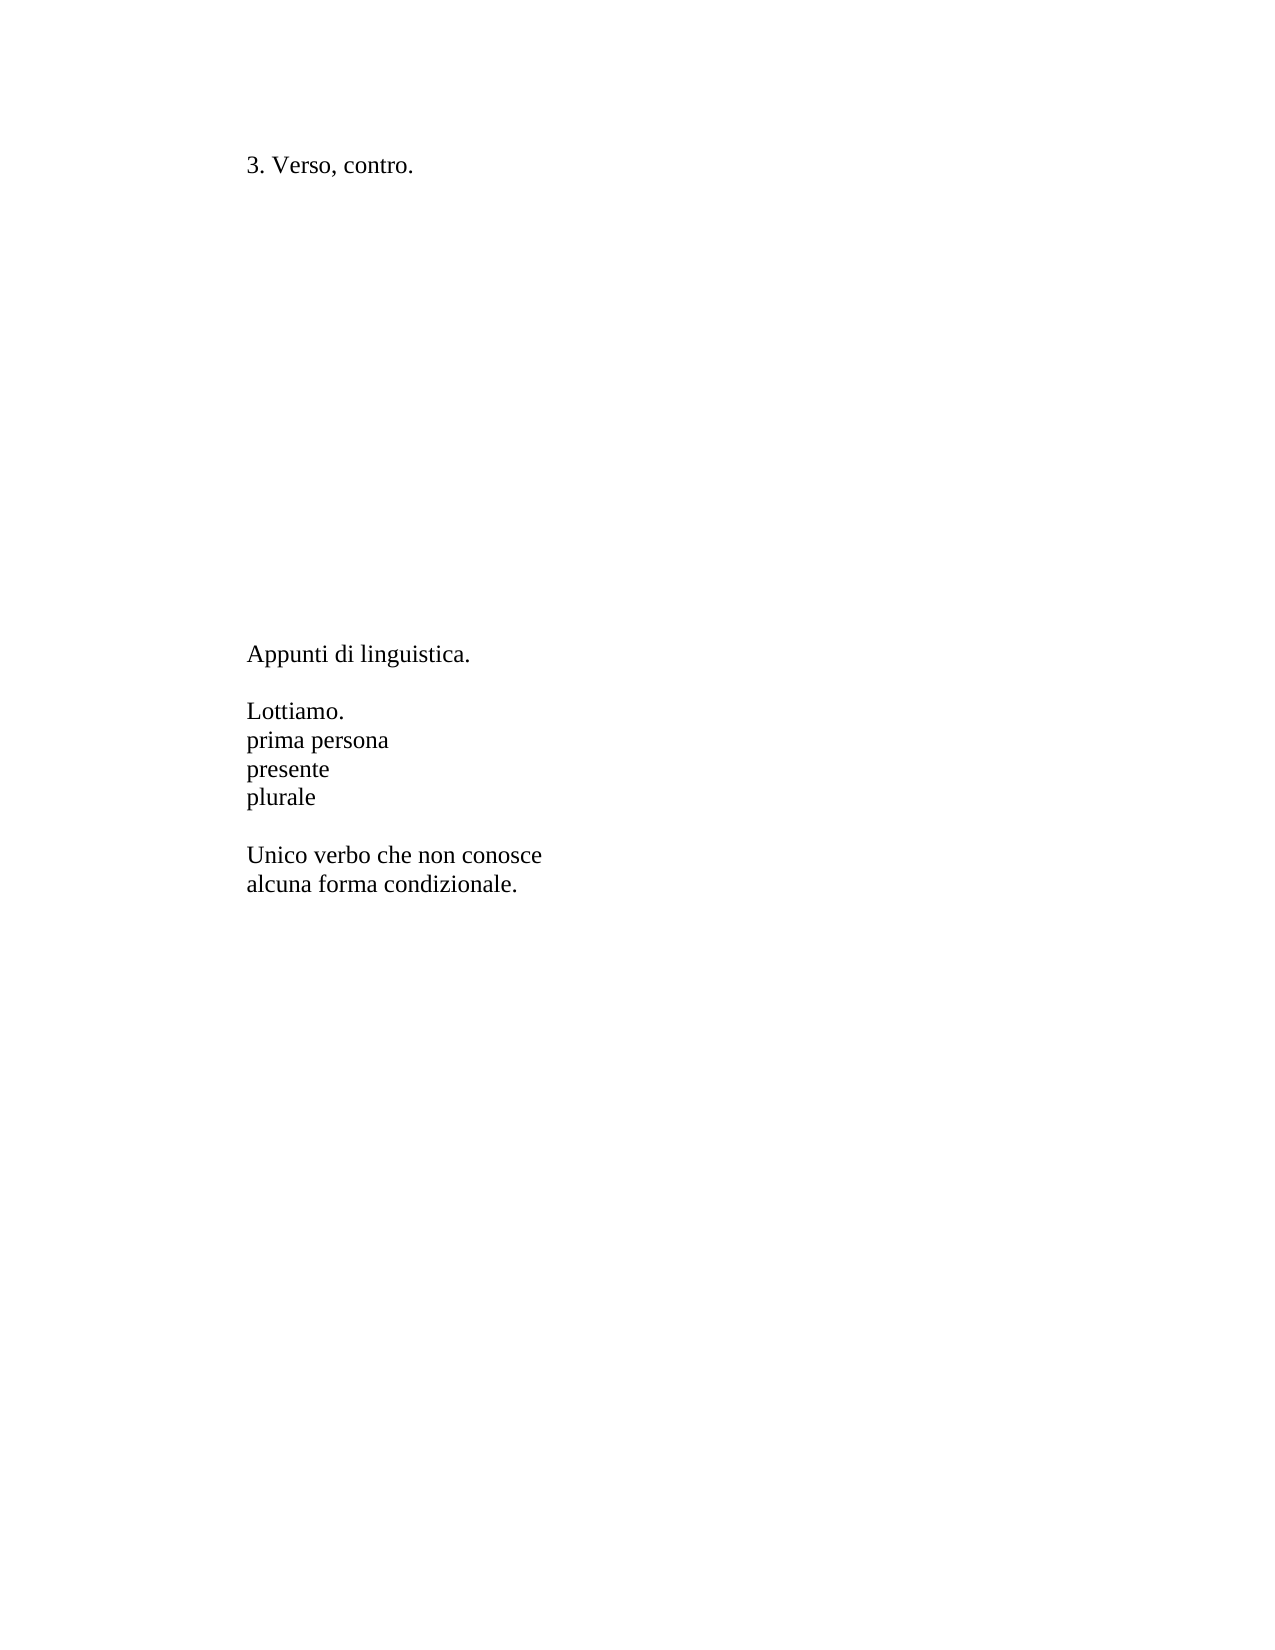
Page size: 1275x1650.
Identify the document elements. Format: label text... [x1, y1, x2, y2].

text 3. Verso, contro. [187, 150, 1087, 179]
text presente [187, 754, 1087, 782]
text plurale [187, 782, 1087, 811]
text prima persona [187, 725, 1087, 754]
text alcuna forma condizionale. [187, 869, 1087, 897]
text Unico verbo che non conosce [187, 840, 1087, 869]
text Appunti di linguistica. [187, 639, 1087, 667]
text Lottiamo. [187, 696, 1087, 725]
